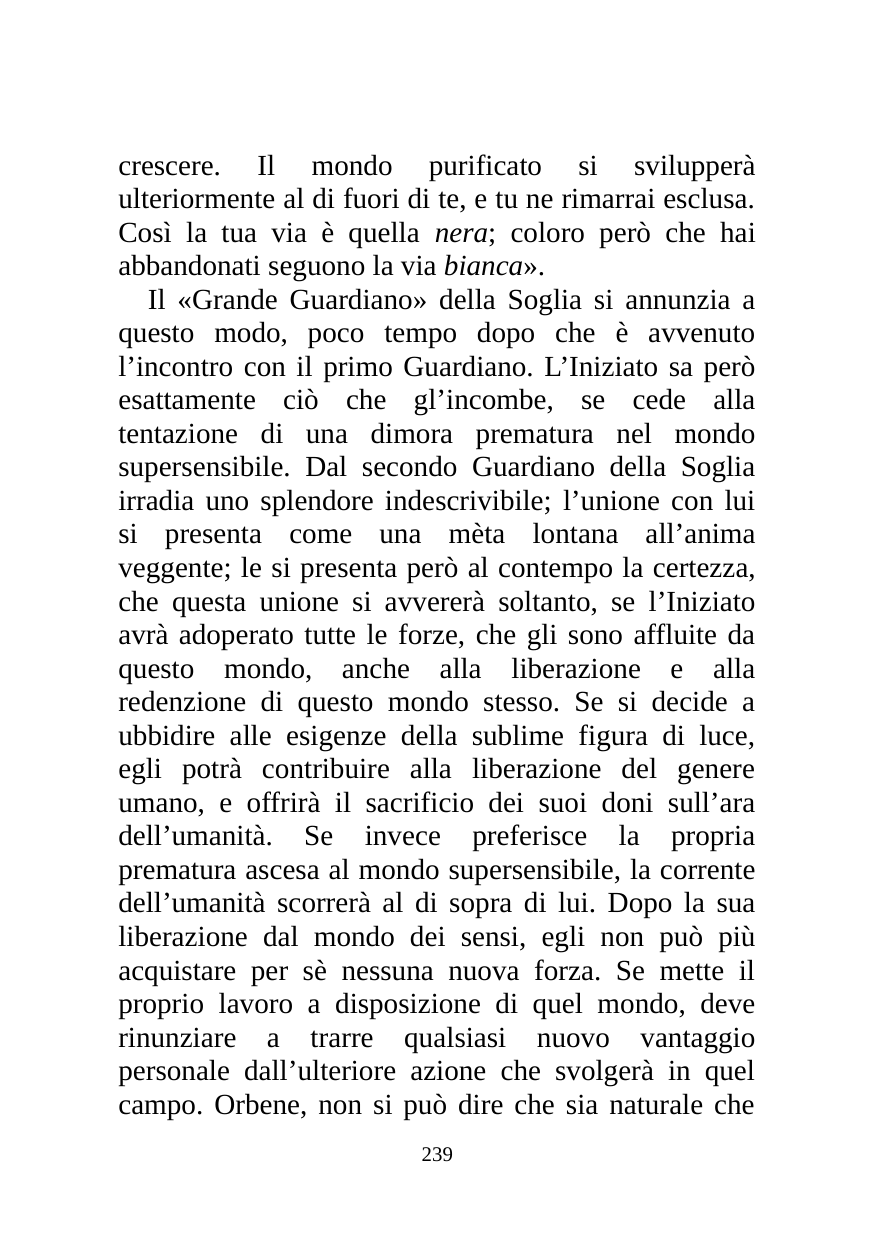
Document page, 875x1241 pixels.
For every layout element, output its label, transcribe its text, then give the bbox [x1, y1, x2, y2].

text Il «Grande Guardiano» della Soglia si annunzia a questo modo, poco tempo dopo che è avvenuto l’incontro con il primo Guardiano. L’Iniziato sa però esattamente ciò che gl’incombe, se cede alla tentazione di una dimora prematura nel mondo supersensibile. Dal secondo Guardiano della Soglia irradia uno splendore indescrivibile; l’unione con lui si presenta come una mèta lontana all’anima veggente; le si presenta però al contempo la certezza, che questa unione si avvererà soltanto, se l’Iniziato avrà adoperato tutte le forze, che gli sono affluite da questo mondo, anche alla liberazione e alla redenzione di questo mondo stesso. Se si decide a ubbidire alle esigenze della sublime figura di luce, egli potrà contribuire alla liberazione del genere umano, e offrirà il sacrificio dei suoi doni sull’ara dell’umanità. Se invece preferisce la propria prematura ascesa al mondo supersensibile, la corrente dell’umanità scorrerà al di sopra di lui. Dopo la sua liberazione dal mondo dei sensi, egli non può più acquistare per sè nessuna nuova forza. Se mette il proprio lavoro a disposizione di quel mondo, deve rinunziare a trarre qualsiasi nuovo vantaggio personale dall’ulteriore azione che svolgerà in quel campo. Orbene, non si può dire che sia naturale che [118, 282, 756, 1120]
text crescere. Il mondo purificato si svilupperà ulteriormente al di fuori di te, e tu ne rimarrai esclusa. Così la tua via è quella nera; coloro però che hai abbandonati seguono la via bianca». [118, 148, 756, 282]
